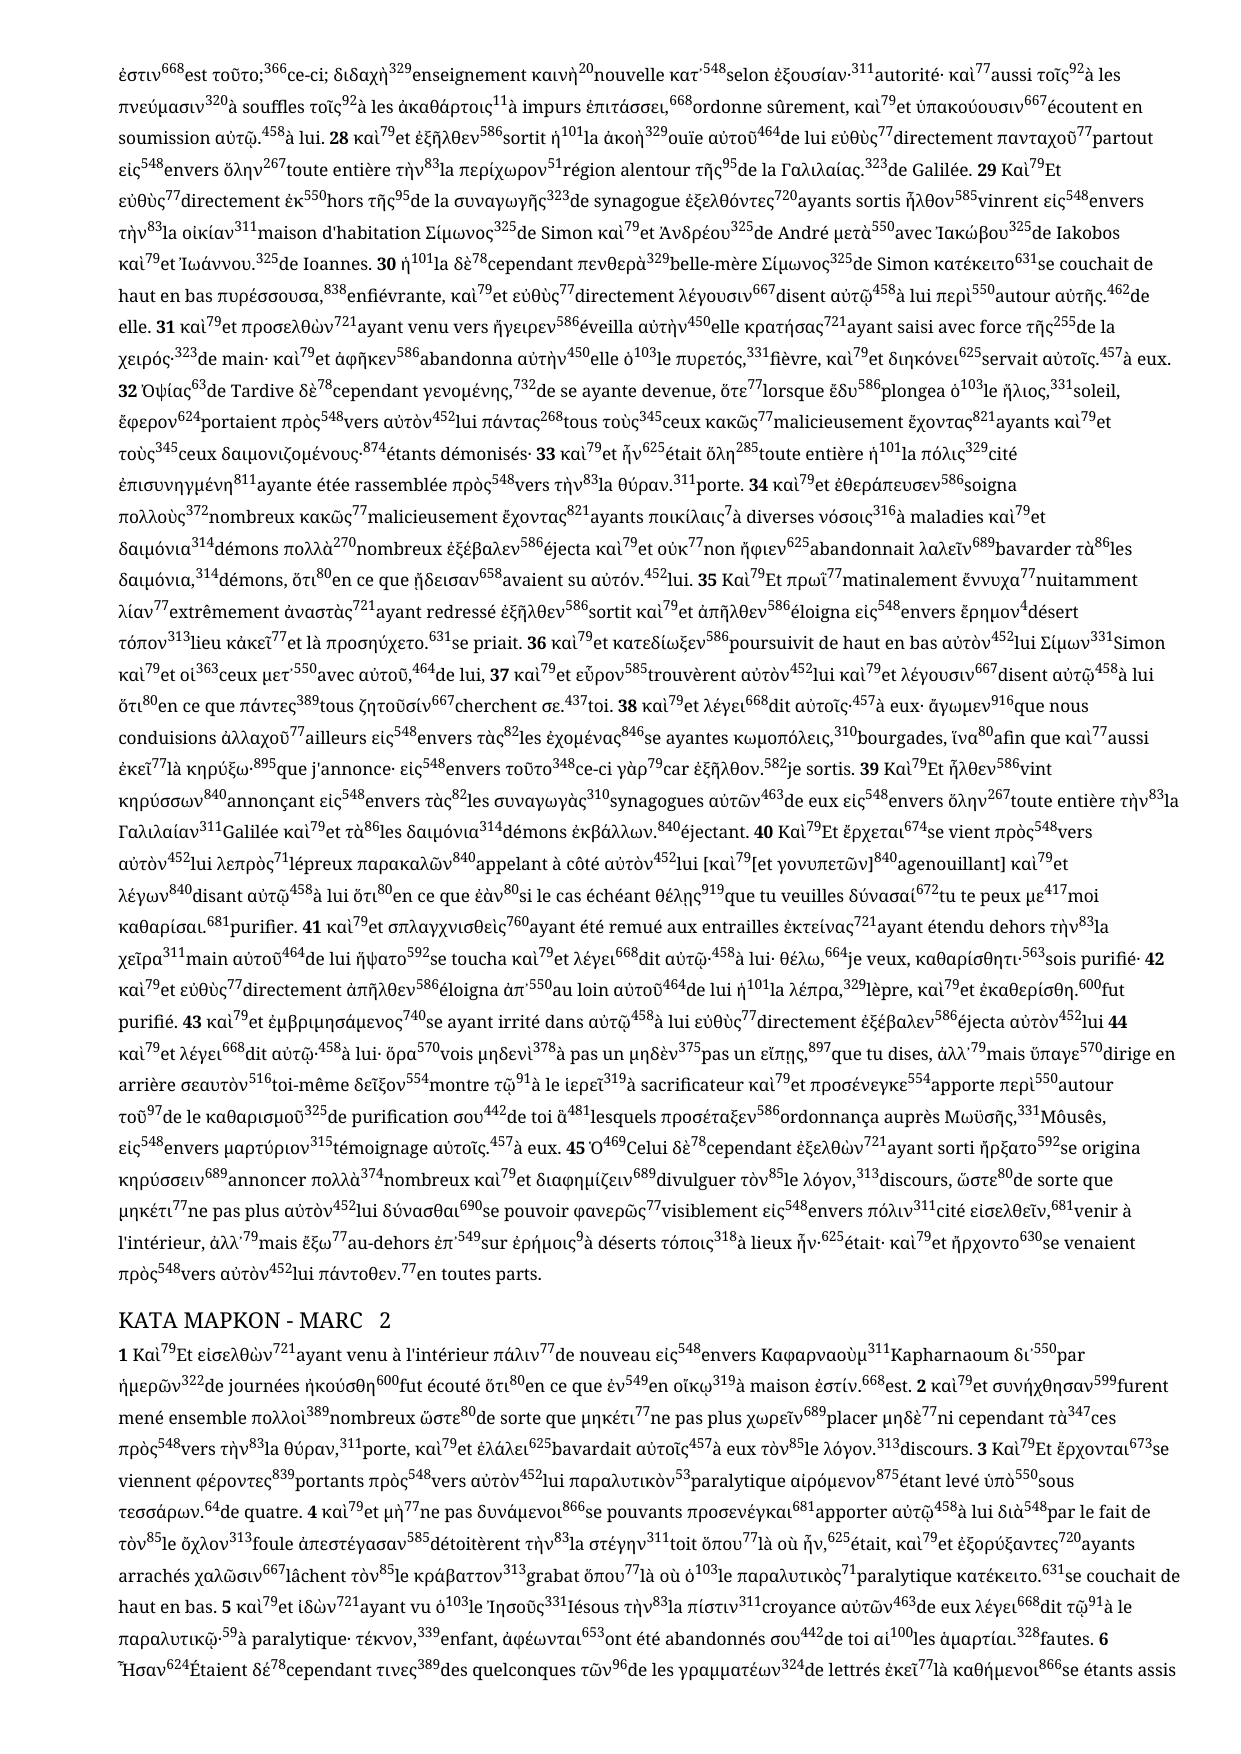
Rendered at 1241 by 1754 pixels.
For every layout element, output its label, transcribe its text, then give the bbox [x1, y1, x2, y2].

text ΚΑΤΑ ΜΑΡΚΟΝ - MARC 2 [118, 1304, 1181, 1334]
text 1 Καὶ79Et εἰσελθὼν721ayant venu à l'intérieur πάλιν77de nouveau εἰς548envers Καφαρναοὺμ311Kapharnaoum δι᾽550par ἡμερῶν322de journées ἠκούσθη600fut écouté ὅτι80en ce que ἐν549en οἴκῳ319à maison ἐστίν.668est. 2 καὶ79et συνήχθησαν599furent mené ensemble πολλοὶ389nombreux ὥστε80de sorte que μηκέτι77ne pas plus χωρεῖν689placer μηδὲ77ni cependant τὰ347ces πρὸς548vers τὴν83la θύραν,311porte, καὶ79et ἐλάλει625bavardait αὐτοῖς457à eux τὸν85le λόγον.313discours. 3 Καὶ79Et ἔρχονται673se viennent φέροντες839portants πρὸς548vers αὐτὸν452lui παραλυτικὸν53paralytique αἰρόμενον875étant levé ὑπὸ550sous τεσσάρων.64de quatre. 4 καὶ79et μὴ77ne pas δυνάμενοι866se pouvants προσενέγκαι681apporter αὐτῷ458à lui διὰ548par le fait de τὸν85le ὄχλον313foule ἀπεστέγασαν585détoitèrent τὴν83la στέγην311toit ὅπου77là où ἦν,625était, καὶ79et ἐξορύξαντες720ayants arrachés χαλῶσιν667lâchent τὸν85le κράβαττον313grabat ὅπου77là où ὁ103le παραλυτικὸς71paralytique κατέκειτο.631se couchait de haut en bas. 5 καὶ79et ἰδὼν721ayant vu ὁ103le Ἰησοῦς331Iésous τὴν83la πίστιν311croyance αὐτῶν463de eux λέγει668dit τῷ91à le παραλυτικῷ·59à paralytique· τέκνον,339enfant, ἀφέωνται653ont été abandonnés σου442de toi αἱ100les ἁμαρτίαι.328fautes. 6 Ἦσαν624Étaient δέ78cependant τινες389des quelconques τῶν96de les γραμματέων324de lettrés ἐκεῖ77là καθήμενοι866se étants assis καὶ79et διαλογιζόμενοι866se calculants au-travers ἐν549en ταῖς88à les καρδίαις316à coeurs αὐτῶν·463de eux· 7 τί399quel οὗτος364celui-ci οὕτως77ainsi λαλεῖ;668bavarde; βλασφημεῖ·668blasphème· τίς410quel δύναται674se peut ἀφιέναι689abandonner ἁμαρτίας310fautes εἰ551si μὴ77ne pas εἷς197un ὁ103le θεός;331Dieu; 8 καὶ79et εὐθὺς77directement ἐπιγνοὺς721ayant reconnu ὁ103le Ἰησοῦς331Iésous τῷ93à le πνεύματι321à souffle αὐτοῦ464de lui ὅτι80en ce que οὕτως77ainsi διαλογίζονται673se calculent au-travers ἐν549en ἑαυτοῖς532à eux-mêmes λέγει668dit αὐτοῖς·457à eux· τί399quel ταῦτα347ces-ci διαλογίζεσθε671vous vous calculez au-travers ἐν549en ταῖς88à les καρδίαις316à coeurs ὑμῶν;441de vous; 9 τί412quel ἐστιν668est εὐκοπώτερον,49plus facile, εἰπεῖν681dire τῷ91à le παραλυτικῷ·59à paralytique· ἀφίενταί679sont abandonnés σου442de toi αἱ100les ἁμαρτίαι,328fautes, ἢ79ou εἰπεῖν·681dire· ἔγειρε570éveille καὶ79et ἆρον554lève τὸν85le κράβαττόν313grabat σου442de toi καὶ79et περιπάτει;570piétine autour; 10 ἵνα80afin que δὲ78cependant εἰδῆτε914que vous ayez su ὅτι80en ce que ἐξουσίαν311autorité ἔχει668a ὁ103le υἱὸς331fils τοῦ97de le ἀνθρώπου325de être humain ἐπὶ550sur τῆς95de la γῆς323de terre ἀφιέναι689abandonner ἁμαρτίας310fautes –935– λέγει668dit τῷ91à le παραλυτικῷ·59à paralytique· 11 σοὶ439à toi λέγω,664je dis, ἔγειρε570éveille ἆρον554lève τὸν85le κράβαττόν313grabat σου442de toi καὶ79et ὕπαγε570dirige en arrière εἰς548envers τὸν85le οἶκόν313maison σου.442de toi. 12 καὶ79et ἠγέρθη600fut éveillé καὶ79et εὐθὺς77directement ἄρας721ayant levé τὸν85le κράβαττον313grabat ἐξῆλθεν586sortit ἔμπροσθεν552en devers πάντων,383de tous, ὥστε80de sorte que ἐξίστασθαι690se extasier πάντας372tous καὶ79et δοξάζειν689glorifier τὸν85le θεὸν313Dieu λέγοντας821disants ὅτι80en ce que οὕτως77ainsi οὐδέποτε77pas cependant à un moment εἴδομεν.581nous vîmes. 13 Καὶ79Et ἐξῆλθεν586sortit πάλιν77de nouveau παρὰ548à côté τὴν83la θάλασσαν·311mer· καὶ79et πᾶς287tout ὁ103le ὄχλος331foule ἤρχετο631se venait πρὸς548vers αὐτόν,452lui, καὶ79et ἐδίδασκεν625enseignait αὐτούς.451eux. 14 Καὶ79Et παράγων840menant de côté εἶδεν586vit Λευὶν313Lévi τὸν346celui τοῦ97de le Ἁλφαίου325de Alphaios καθήμενον849se étant assis ἐπὶ548sur τὸ87le τελώνιον,315bureau de taxes, καὶ79et λέγει668dit αὐτῷ·458à lui· ἀκολούθει570suis μοι.420à moi. καὶ79et ἀναστὰς721ayant redressé ἠκολούθησεν586suivit αὐτῷ.458à lui. 15 Καὶ79Et γίνεται674se devient κατακεῖσθαι690se coucher de haut en bas αὐτὸν452lui ἐν549en τῇ89à la οἰκίᾳ317à maison d'habitation αὐτοῦ,464de lui, καὶ79et πολλοὶ286nombreux τελῶναι330collecteurs de taxes καὶ79et ἁμαρτωλοὶ70fauteurs συνανέκειντο630se couchaient de bas en haut ensemble τῷ91à le Ἰησοῦ319à Iésous καὶ79et τοῖς90à les μαθηταῖς318à disciples αὐτοῦ·464de lui· ἦσαν624étaient γὰρ79car πολλοὶ389nombreux καὶ79et ἠκολούθουν624suivaient αὐτῷ.458à lui. 16 καὶ79et οἱ102les γραμματεῖς330lettrés τῶν96de les Φαρισαίων324de Pharisiens ἰδόντες720ayants vus ὅτι80en ce que ἐσθίει668mange μετὰ550avec τῶν96de les ἁμαρτωλῶν64de fauteurs καὶ79et τελωνῶν324de collecteurs de taxes ἔλεγον624disaient τοῖς90à les μαθηταῖς318à disciples αὐτοῦ·464de lui· ὅτι80en ce que μετὰ550avec τῶν96de les τελωνῶν324de collecteurs de taxes καὶ79et ἁμαρτωλῶν64de fauteurs ἐσθίει;668mange; 17 καὶ79et ἀκούσας721ayant écouté ὁ103le Ἰησοῦς331Iésous λέγει668dit αὐτοῖς457à eux [ὅτι]80[en ce que] οὐ77non χρείαν311besoin ἔχουσιν667ont οἱ363ceux ἰσχύοντες839ayants la ténacité ἰατροῦ325de médecin ἀλλ᾽79mais οἱ363ceux κακῶς77malicieusement ἔχοντες·839ayants· οὐκ77non ἦλθον582je vins καλέσαι681appeler δικαίους52justes ἀλλ᾽79mais ἁμαρτωλούς.52fauteurs. 18 Καὶ79Et ἦσαν624étaient οἱ102les μαθηταὶ330disciples Ἰωάννου325de Ioannes καὶ79et οἱ102les Φαρισαῖοι330Pharisiens νηστεύοντες.839jeûnants. καὶ79et ἔρχονται673se viennent καὶ79et λέγουσιν667disent αὐτῷ·458à lui· διὰ548par le fait de τί399quel οἱ102les μαθηταὶ330disciples Ἰωάννου325de Ioannes καὶ79et οἱ102les μαθηταὶ330disciples τῶν96de les Φαρισαίων324de Pharisiens νηστεύουσιν,667jeûnent, οἱ102les δὲ78cependant σοὶ239tiens μαθηταὶ330disciples οὐ77non νηστεύουσιν;667jeûnent; 19 καὶ79et εἶπεν586dit αὐτοῖς457à eux ὁ103le Ἰησοῦς·331Iésous· μὴ340ne pas δύνανται673se peuvent οἱ102les υἱοὶ330fils τοῦ97de le νυμφῶνος325de épousaille ἐν549en ᾧ486à lequel ὁ103le νυμφίος331époux μετ᾽550avec αὐτῶν463de eux ἐστιν668est νηστεύειν;689jeûner; ὅσον295autant lequel χρόνον313temps ἔχουσιν667ont τὸν85le νυμφίον313époux μετ᾽550avec αὐτῶν463de eux οὐ77non δύνανται673se peuvent νηστεύειν.689jeûner. 20 ἐλεύσονται611se viendront δὲ78cependant ἡμέραι328journées ὅταν77lorsque le cas échéant ἀπαρθῇ911que soit levé au loin ἀπ᾽550au loin αὐτῶν463de eux ὁ103le νυμφίος,331époux, καὶ79et τότε77alors νηστεύσουσιν605jeûneront ἐν549en ἐκείνῃ142à celle-là τῇ89à la ἡμέρᾳ.317à journée. 21 Οὐδεὶς390Aucun ἐπίβλημα315surjet ῥάκους327de morceau de tissu ἀγνάφου18de non foulé ἐπιράπτει668coud ἐπὶ548sur ἱμάτιον315himation παλαιόν·6vieil· εἰ80si δὲ78cependant μή,77ne pas, αἴρει668lève τὸ87le πλήρωμα315plénitude ἀπ᾽550au loin αὐτοῦ466de lui τὸ105le καινὸν73nouveau τοῦ99de le παλαιοῦ67de vieil καὶ79et χεῖρον24pire σχίσμα333schisme γίνεται.674se devient. 22 καὶ79et οὐδεὶς390aucun βάλλει668jette οἶνον313vin νέον4jeune εἰς548envers ἀσκοὺς312outres παλαιούς·3vieux· εἰ80si δὲ78cependant μή,77ne pas, ῥήξει606fracassera ὁ103le οἶνος331vin τοὺς84les ἀσκοὺς312outres καὶ79et ὁ103le οἶνος331vin ἀπόλλυται680est perdu au loin καὶ79et οἱ102les ἀσκοί·330outres· ἀλλ᾽79mais οἶνον313vin νέον4jeune εἰς548envers ἀσκοὺς312outres καινούς.3nouveaux. 23 Καὶ79Et ἐγένετο592se devint αὐτὸν452lui ἐν549en τοῖς92à les σάββασιν320à sabbats παραπορεύεσθαι690se aller à côté διὰ550par τῶν98de les σπορίμων,66de champs ensemencés, καὶ79et οἱ102les μαθηταὶ330disciples αὐτοῦ464de lui ἤρξαντο591se originèrent ὁδὸν311chemin ποιεῖν689faire τίλλοντες839épilants τοὺς84les στάχυας.312épis. 24 καὶ79et οἱ102les Φαρισαῖοι330Pharisiens ἔλεγον624disaient αὐτῷ·458à lui· ἴδε306voici τί399quel ποιοῦσιν667font τοῖς92à les σάββασιν320à sabbats ὃ500lequel οὐκ77non ἔξεστιν;668est permis; 25 καὶ79et λέγει668dit αὐτοῖς·457à eux· οὐδέποτε77pas cependant à un moment ἀνέγνωτε583vous prîtes connaissance τί399quel ἐποίησεν586fit Δαυὶδ331Dauid ὅτε80lorsque χρείαν311besoin ἔσχεν586eut καὶ79et ἐπείνασεν586eut faim αὐτὸς469lui καὶ79et οἱ363ceux μετ᾽550avec αὐτοῦ,464de lui, 26 πῶς80comment? εἰσῆλθεν586vint à l'intérieur εἰς548envers τὸν85le οἶκον313maison τοῦ97de le θεοῦ325de Dieu ἐπὶ550sur Ἀβιαθὰρ325de Abiathar ἀρχιερέως325de chef sacrificateur καὶ79et τοὺς84les ἄρτους312pains τῆς95de la προθέσεως323de position en avant ἔφαγεν,586mangea, οὓς479lesquels οὐκ77non ἔξεστιν668est permis φαγεῖν681manger εἰ551si μὴ77ne pas τοὺς84les ἱερεῖς,312sacrificateurs, καὶ79et ἔδωκεν586donna καὶ77aussi τοῖς351à ceux σὺν549avec αὐτῷ458à lui οὖσιν;827à étants; 27 Καὶ79Et ἔλεγεν625disait αὐτοῖς·457à eux· τὸ105le σάββατον333sabbat διὰ548par le fait de τὸν85le ἄνθρωπον313être humain ἐγένετο592se devint καὶ79et οὐχ77non ὁ103le ἄνθρωπος331être humain διὰ548par le fait de τὸ87le σάββατον·315sabbat· 28 ὥστε80de sorte que κύριός331Maître ἐστιν668est ὁ103le υἱὸς331fils τοῦ97de le ἀνθρώπου325de être humain καὶ77aussi τοῦ99de le σαββάτου.327de sabbat. [118, 1339, 1181, 1682]
text 1 Ἀρχὴ329Origine τοῦ99de le εὐαγγελίου327de évangile Ἰησοῦ325de Iésous Χριστοῦ325de Christ [υἱοῦ325[de fils θεοῦ].325de Dieu]. 2 Καθὼς77De haut en bas comme γέγραπται654a été graphé ἐν549en τῷ91à le Ἠσαΐᾳ319à Ésaïa τῷ91à le προφήτῃ·319à prophète· ἰδοὺ306voici ἀποστέλλω664j'envoie τὸν85le ἄγγελόν313messager μου424de moi πρὸ550d'avant προσώπου327de face σου,442de toi, ὃς498lequel κατασκευάσει606préparera de haut en bas τὴν83la ὁδόν311chemin σου·442de toi· 3 φωνὴ329son de voix βοῶντος834de beuglant ἐν549en τῇ89à la ἐρήμῳ·57à déserte· ἑτοιμάσατε553préparez τὴν83la ὁδὸν311chemin κυρίου,325de Maître, εὐθείας50directes ποιεῖτε569faites τὰς82les τρίβους310sentiers αὐτοῦ,464de lui, 4 ἐγένετο592se devint Ἰωάννης331Ioannes [ὁ]364[celui] βαπτίζων840baptisant ἐν549en τῇ89à la ἐρήμῳ57à déserte καὶ79et κηρύσσων840annonçant βάπτισμα315baptême μετανοίας323de transintelligence εἰς548envers ἄφεσιν311abandon ἁμαρτιῶν.322de fautes. 5 καὶ79et ἐξεπορεύετο631se allait au dehors πρὸς548vers αὐτὸν452lui πᾶσα285toute ἡ101la Ἰουδαία20Ioudaia χώρα329région καὶ79et οἱ102les Ἱεροσολυμῖται330Ierosolumites πάντες,286tous, καὶ79et ἐβαπτίζοντο635étaient baptisé ὑπ᾽550sous αὐτοῦ464de lui ἐν549en τῷ91à le Ἰορδάνῃ319à Iordane ποταμῷ319à fleuve ἐξομολογούμενοι866se avouants à l'excès τὰς82les ἁμαρτίας310fautes αὐτῶν.463de eux. 6 καὶ79et ἦν625était ὁ103le Ἰωάννης331Ioannes ἐνδεδυμένος792se ayant envêtu τρίχας310cheveux καμήλου325de chameau καὶ79et ζώνην311ceinture δερματίνην2de peau περὶ548autour τὴν83la ὀσφὺν311flanc αὐτοῦ464de lui καὶ79et ἐσθίων840mangeant ἀκρίδας310sauterelles καὶ79et μέλι315miel ἄγριον.6agreste. 7 Καὶ79Et ἐκήρυσσεν625annonçait λέγων·840disant· ἔρχεται674se vient ὁ364celui ἰσχυρότερός71plus fort μου424de moi ὀπίσω552derrière μου,424de moi, οὗ492de lequel οὐκ77non εἰμὶ664je suis ἱκανὸς47assez-important κύψας721ayant penché λῦσαι681délier τὸν85le ἱμάντα313courroie τῶν98de les ὑποδημάτων326de souliers αὐτοῦ.464de lui. 8 ἐγὼ431moi ἐβάπτισα582je baptisai ὑμᾶς436vous ὕδατι,321à eau, αὐτὸς469lui δὲ78cependant βαπτίσει606baptisera ὑμᾶς436vous ἐν549en πνεύματι321à souffle ἁγίῳ.12à saint. 9 Καὶ79Et ἐγένετο592se devint ἐν549en ἐκείναις141à celles-là ταῖς88à les ἡμέραις316à journées ἦλθεν586vint Ἰησοῦς331Iésous ἀπὸ550au loin Ναζαρὲτ323de Nazareth τῆς95de la Γαλιλαίας323de Galilée καὶ79et ἐβαπτίσθη600fut baptisé εἰς548envers τὸν85le Ἰορδάνην313Iordane ὑπὸ550sous Ἰωάννου.325de Ioannes. 10 καὶ79et εὐθὺς77directement ἀναβαίνων840montant ἐκ550hors τοῦ99de le ὕδατος327de eau εἶδεν586vit σχιζομένους874étants scindés τοὺς84les οὐρανοὺς312cieux καὶ79et τὸ87le πνεῦμα315souffle ὡς80comme περιστερὰν311colombe καταβαῖνον824descendant εἰς548envers αὐτόν·452lui· 11 καὶ79et φωνὴ329son de voix ἐγένετο592se devint ἐκ550hors τῶν96de les οὐρανῶν·324de cieux· σὺ448toi εἶ666tu es ὁ103le υἱός331fils μου424de moi ὁ103le ἀγαπητός,22aimé, ἐν549en σοὶ439à toi εὐδόκησα.582j'estimai en bien. 12 Καὶ79Et εὐθὺς77directement τὸ105le πνεῦμα333souffle αὐτὸν452lui ἐκβάλλει668éjecte εἰς548envers τὴν83la ἔρημον.51déserte. 13 καὶ79et ἦν625était ἐν549en τῇ89à la ἐρήμῳ57à déserte τεσσεράκοντα176quarante ἡμέρας310journées πειραζόμενος891étant mis en tentation ὑπὸ550sous τοῦ97de le σατανᾶ,325de Satanas, καὶ79et ἦν625était μετὰ550avec τῶν98de les θηρίων,326de bêtes sauvages, καὶ79et οἱ102les ἄγγελοι330messagers διηκόνουν624servaient αὐτῷ.458à lui. 14 Μετὰ548Après δὲ78cependant τὸ348ce παραδοθῆναι683être livré τὸν85le Ἰωάννην313Ioannes ἦλθεν586vint ὁ103le Ἰησοῦς331Iésous εἰς548envers τὴν83la Γαλιλαίαν311Galilée κηρύσσων840annonçant τὸ87le εὐαγγέλιον315évangile τοῦ97de le θεοῦ325de Dieu 15 καὶ79et λέγων840disant ὅτι80en ce que πεπλήρωται654a été fait plénitude ὁ103le καιρὸς331moment καὶ79et ἤγγικεν642a approché ἡ101la βασιλεία329royauté τοῦ97de le θεοῦ·325de Dieu· μετανοεῖτε569transintelligez καὶ79et πιστεύετε569croyez ἐν549en τῷ93à le εὐαγγελίῳ.321à évangile. 16 Καὶ79Et παράγων840menant de côté παρὰ548à côté τὴν83la θάλασσαν311mer τῆς95de la Γαλιλαίας323de Galilée εἶδεν586vit Σίμωνα313Simon καὶ79et Ἀνδρέαν313André τὸν85le ἀδελφὸν313frère Σίμωνος325de Simon ἀμφιβάλλοντας821jetants à l'entour ἐν549en τῇ89à la θαλάσσῃ·317à mer· ἦσαν624étaient γὰρ79car ἁλιεῖς.330pêcheurs. 17 καὶ79et εἶπεν586dit αὐτοῖς457à eux ὁ103le Ἰησοῦς·331Iésous· δεῦτε553venez ici ὀπίσω552derrière μου,424de moi, καὶ79et ποιήσω602je ferai ὑμᾶς436vous γενέσθαι682se devenir ἁλιεῖς312pêcheurs ἀνθρώπων.324de êtres humains. 18 καὶ79et εὐθέως77directement ἀφέντες720ayants abandonnés τὰ246les δίκτυα314filets ἠκολούθησαν585suivirent αὐτῷ.458à lui. 19 Καὶ79Et προβὰς721ayant avancé ὀλίγον77peu εἶδεν586vit Ἰάκωβον313Iakobos τὸν346celui τοῦ97de le Ζεβεδαίου325de Zébédaï καὶ79et Ἰωάννην313Ioannes τὸν85le ἀδελφὸν313frère αὐτοῦ464de lui καὶ77aussi αὐτοὺς451eux ἐν549en τῷ93à le πλοίῳ321à navire καταρτίζοντας821ajustants complètement τὰ86les δίκτυα,314filets, 20 καὶ79et εὐθὺς77directement ἐκάλεσεν586appela αὐτούς.451eux. καὶ79et ἀφέντες720ayants abandonnés τὸν85le πατέρα313père αὐτῶν463de eux Ζεβεδαῖον313Zébédaï ἐν549en τῷ93à le πλοίῳ321à navire μετὰ550avec τῶν96de les μισθωτῶν324de salariés ἀπῆλθον585éloignèrent ὀπίσω552derrière αὐτοῦ.464de lui. 21 Καὶ79Et εἰσπορεύονται673se vont à l'intérieur εἰς548envers Καφαρναούμ·311Kapharnaoum· καὶ79et εὐθέως77directement τοῖς92à les σάββασιν320à sabbats εἰσελθὼν721ayant venu à l'intérieur εἰς548envers τὴν83la συναγωγὴν311synagogue ἐδίδασκεν.625enseignait. 22 καὶ79et ἐξεπλήσσοντο635étaient heurté à l'excès ἐπὶ549sur τῇ89à la διδαχῇ317à enseignement αὐτοῦ·464de lui· ἦν625était γὰρ79car διδάσκων840enseignant αὐτοὺς451eux ὡς80comme ἐξουσίαν311autorité ἔχων840ayant καὶ79et οὐχ77non ὡς80comme οἱ102les γραμματεῖς.330lettrés. 23 Καὶ79Et εὐθὺς77directement ἦν625était ἐν549en τῇ89à la συναγωγῇ317à synagogue αὐτῶν463de eux ἄνθρωπος331être humain ἐν549en πνεύματι321à souffle ἀκαθάρτῳ12à impur καὶ79et ἀνέκραξεν586croassa de bas en haut 24 λέγων·840disant· τί412quel ἡμῖν419à nous καὶ79et σοί,439à toi, Ἰησοῦ337Iésous Ναζαρηνέ;27Nazarénien; ἦλθες584tu vins ἀπολέσαι681perdre au loin ἡμᾶς;416nous; οἶδά638j'ai su σε437toi τίς410quel εἶ,666tu es, ὁ103le ἅγιος71saint τοῦ97de le θεοῦ.325de Dieu. 25 καὶ79et ἐπετίμησεν586survalorisa αὐτῷ458à lui ὁ103le Ἰησοῦς331Iésous λέγων·840disant· φιμώθητι563sois muselé καὶ79et ἔξελθε554sors ἐξ550hors αὐτοῦ.464de lui. 26 καὶ79et σπαράξαν723ayant convulsé αὐτὸν452lui τὸ105le πνεῦμα333souffle τὸ105le ἀκάθαρτον24impur καὶ79et φωνῆσαν723ayant sonné de voix φωνῇ317à son de voix μεγάλῃ8à grande ἐξῆλθεν586sortit ἐξ550hors αὐτοῦ.464de lui. 27 καὶ79et ἐθαμβήθησαν599furent effaré ἅπαντες389en totalités ὥστε80de sorte que συζητεῖν689chercher ensemble πρὸς548vers αὐτοὺς451eux λέγοντας·821disants· τί412quel ἐστιν668est τοῦτο;366ce-ci; διδαχὴ329enseignement καινὴ20nouvelle κατ᾽548selon ἐξουσίαν·311autorité· καὶ77aussi τοῖς92à les πνεύμασιν320à souffles τοῖς92à les ἀκαθάρτοις11à impurs ἐπιτάσσει,668ordonne sûrement, καὶ79et ὑπακούουσιν667écoutent en soumission αὐτῷ.458à lui. 28 καὶ79et ἐξῆλθεν586sortit ἡ101la ἀκοὴ329ouïe αὐτοῦ464de lui εὐθὺς77directement πανταχοῦ77partout εἰς548envers ὅλην267toute entière τὴν83la περίχωρον51région alentour τῆς95de la Γαλιλαίας.323de Galilée. 29 Καὶ79Et εὐθὺς77directement ἐκ550hors τῆς95de la συναγωγῆς323de synagogue ἐξελθόντες720ayants sortis ἦλθον585vinrent εἰς548envers τὴν83la οἰκίαν311maison d'habitation Σίμωνος325de Simon καὶ79et Ἀνδρέου325de André μετὰ550avec Ἰακώβου325de Iakobos καὶ79et Ἰωάννου.325de Ioannes. 30 ἡ101la δὲ78cependant πενθερὰ329belle-mère Σίμωνος325de Simon κατέκειτο631se couchait de haut en bas πυρέσσουσα,838enfiévrante, καὶ79et εὐθὺς77directement λέγουσιν667disent αὐτῷ458à lui περὶ550autour αὐτῆς.462de elle. 31 καὶ79et προσελθὼν721ayant venu vers ἤγειρεν586éveilla αὐτὴν450elle κρατήσας721ayant saisi avec force τῆς255de la χειρός·323de main· καὶ79et ἀφῆκεν586abandonna αὐτὴν450elle ὁ103le πυρετός,331fièvre, καὶ79et διηκόνει625servait αὐτοῖς.457à eux. 32 Ὀψίας63de Tardive δὲ78cependant γενομένης,732de se ayante devenue, ὅτε77lorsque ἔδυ586plongea ὁ103le ἥλιος,331soleil, ἔφερον624portaient πρὸς548vers αὐτὸν452lui πάντας268tous τοὺς345ceux κακῶς77malicieusement ἔχοντας821ayants καὶ79et τοὺς345ceux δαιμονιζομένους·874étants démonisés· 33 καὶ79et ἦν625était ὅλη285toute entière ἡ101la πόλις329cité ἐπισυνηγμένη811ayante étée rassemblée πρὸς548vers τὴν83la θύραν.311porte. 34 καὶ79et ἐθεράπευσεν586soigna πολλοὺς372nombreux κακῶς77malicieusement ἔχοντας821ayants ποικίλαις7à diverses νόσοις316à maladies καὶ79et δαιμόνια314démons πολλὰ270nombreux ἐξέβαλεν586éjecta καὶ79et οὐκ77non ἤφιεν625abandonnait λαλεῖν689bavarder τὰ86les δαιμόνια,314démons, ὅτι80en ce que ᾔδεισαν658avaient su αὐτόν.452lui. 35 Καὶ79Et πρωῒ77matinalement ἔννυχα77nuitamment λίαν77extrêmement ἀναστὰς721ayant redressé ἐξῆλθεν586sortit καὶ79et ἀπῆλθεν586éloigna εἰς548envers ἔρημον4désert τόπον313lieu κἀκεῖ77et là προσηύχετο.631se priait. 36 καὶ79et κατεδίωξεν586poursuivit de haut en bas αὐτὸν452lui Σίμων331Simon καὶ79et οἱ363ceux μετ᾽550avec αὐτοῦ,464de lui, 37 καὶ79et εὗρον585trouvèrent αὐτὸν452lui καὶ79et λέγουσιν667disent αὐτῷ458à lui ὅτι80en ce que πάντες389tous ζητοῦσίν667cherchent σε.437toi. 38 καὶ79et λέγει668dit αὐτοῖς·457à eux· ἄγωμεν916que nous conduisions ἀλλαχοῦ77ailleurs εἰς548envers τὰς82les ἐχομένας846se ayantes κωμοπόλεις,310bourgades, ἵνα80afin que καὶ77aussi ἐκεῖ77là κηρύξω·895que j'annonce· εἰς548envers τοῦτο348ce-ci γὰρ79car ἐξῆλθον.582je sortis. 39 Καὶ79Et ἦλθεν586vint κηρύσσων840annonçant εἰς548envers τὰς82les συναγωγὰς310synagogues αὐτῶν463de eux εἰς548envers ὅλην267toute entière τὴν83la Γαλιλαίαν311Galilée καὶ79et τὰ86les δαιμόνια314démons ἐκβάλλων.840éjectant. 40 Καὶ79Et ἔρχεται674se vient πρὸς548vers αὐτὸν452lui λεπρὸς71lépreux παρακαλῶν840appelant à côté αὐτὸν452lui [καὶ79[et γονυπετῶν]840agenouillant] καὶ79et λέγων840disant αὐτῷ458à lui ὅτι80en ce que ἐὰν80si le cas échéant θέλῃς919que tu veuilles δύνασαί672tu te peux με417moi καθαρίσαι.681purifier. 41 καὶ79et σπλαγχνισθεὶς760ayant été remué aux entrailles ἐκτείνας721ayant étendu dehors τὴν83la χεῖρα311main αὐτοῦ464de lui ἥψατο592se toucha καὶ79et λέγει668dit αὐτῷ·458à lui· θέλω,664je veux, καθαρίσθητι·563sois purifié· 42 καὶ79et εὐθὺς77directement ἀπῆλθεν586éloigna ἀπ᾽550au loin αὐτοῦ464de lui ἡ101la λέπρα,329lèpre, καὶ79et ἐκαθερίσθη.600fut purifié. 43 καὶ79et ἐμβριμησάμενος740se ayant irrité dans αὐτῷ458à lui εὐθὺς77directement ἐξέβαλεν586éjecta αὐτὸν452lui 44 καὶ79et λέγει668dit αὐτῷ·458à lui· ὅρα570vois μηδενὶ378à pas un μηδὲν375pas un εἴπῃς,897que tu dises, ἀλλ᾽79mais ὕπαγε570dirige en arrière σεαυτὸν516toi-même δεῖξον554montre τῷ91à le ἱερεῖ319à sacrificateur καὶ79et προσένεγκε554apporte περὶ550autour τοῦ97de le καθαρισμοῦ325de purification σου442de toi ἃ481lesquels προσέταξεν586ordonnança auprès Μωϋσῆς,331Môusês, εἰς548envers μαρτύριον315témoignage αὐτοῖς.457à eux. 45 Ὁ469Celui δὲ78cependant ἐξελθὼν721ayant sorti ἤρξατο592se origina κηρύσσειν689annoncer πολλὰ374nombreux καὶ79et διαφημίζειν689divulguer τὸν85le λόγον,313discours, ὥστε80de sorte que μηκέτι77ne pas plus αὐτὸν452lui δύνασθαι690se pouvoir φανερῶς77visiblement εἰς548envers πόλιν311cité εἰσελθεῖν,681venir à l'intérieur, ἀλλ᾽79mais ἔξω77au-dehors ἐπ᾽549sur ἐρήμοις9à déserts τόποις318à lieux ἦν·625était· καὶ79et ἤρχοντο630se venaient πρὸς548vers αὐτὸν452lui πάντοθεν.77en toutes parts. [118, 59, 1181, 1286]
